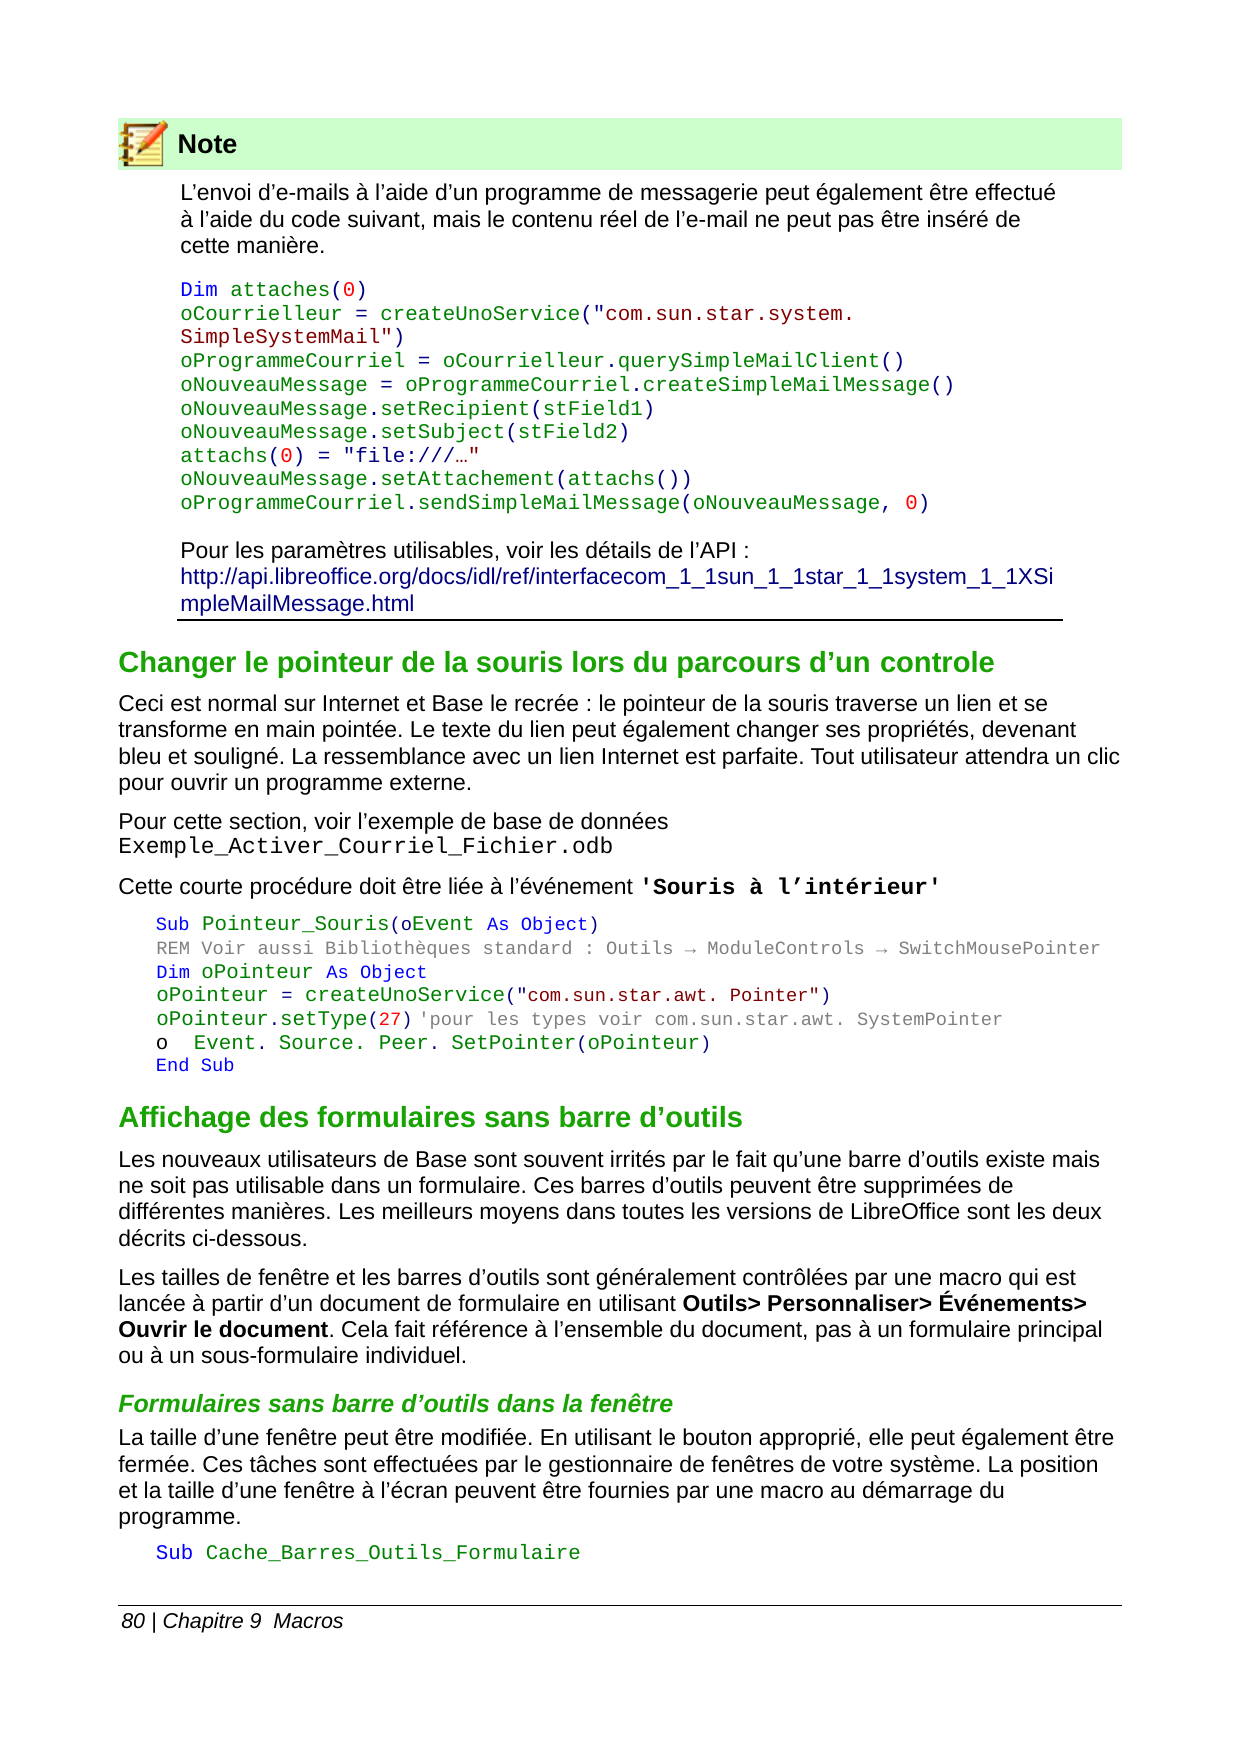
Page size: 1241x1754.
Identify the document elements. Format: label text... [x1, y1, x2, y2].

text Pour cette section, voir l’exemple de base de données Exemple_Activer_Courriel_Fichier.odb [118, 808, 1122, 860]
text Pour les paramètres utilisables, voir les détails de l’API : http://api.libreoffice.org/docs/idl/ref/interfacecom_1_1sun_1_1star_1_1system_1_1XSimpleMailMessage.html [177, 534, 1063, 619]
picture [119, 119, 170, 170]
text Les nouveaux utilisateurs de Base sont souvent irrités par le fait qu’une barre d’outils existe mais ne soit pas utilisable dans un formulaire. Ces barres d’outils peuvent être supprimées de différentes manières. Les meilleurs moyens dans toutes les versions de LibreOffice sont les deux décrits ci-dessous. [118, 1146, 1122, 1251]
subtitle Changer le pointeur de la souris lors du parcours d’un controle [118, 644, 1122, 678]
text Les tailles de fenêtre et les barres d’outils sont généralement contrôlées par une macro qui est lancée à partir d’un document de formulaire en utilisant Outils> Personnaliser> Événements> Ouvrir le document. Cela fait référence à l’ensemble du document, pas à un formulaire principal ou à un sous-formulaire individuel. [118, 1263, 1122, 1369]
text Sub Cache_Barres_Outils_Formulaire [156, 1542, 1122, 1566]
text Sub Pointeur_Souris(oEvent As Object) [156, 913, 1122, 937]
text Dim oPointeur As Object [156, 961, 1122, 984]
subtitle Note [118, 118, 1122, 170]
text Cette courte procédure doit être liée à l’événement 'Souris à l’intérieur' [118, 873, 1122, 901]
text oPointeur = createUnoService("com.sun.star.awt. Pointer") [156, 984, 1122, 1008]
text La taille d’une fenêtre peut être modifiée. En utilisant le bouton approprié, elle peut également être fermée. Ces tâches sont effectuées par le gestionnaire de fenêtres de votre système. La position et la taille d’une fenêtre à l’écran peuvent être fournies par une macro au démarrage du programme. [118, 1424, 1122, 1529]
text End Sub [156, 1055, 1122, 1077]
text L’envoi d’e-mails à l’aide d’un programme de messagerie peut également être effectué à l’aide du code suivant, mais le contenu réel de l’e-mail ne peut pas être inséré de cette manière. [177, 176, 1063, 258]
text REM Voir aussi Bibliothèques standard : Outils → ModuleControls → SwitchMousePointer [156, 937, 1122, 961]
text oPointeur.setType(27) 'pour les types voir com.sun.star.awt. SystemPointer [156, 1008, 1122, 1032]
subtitle Affichage des formulaires sans barre d’outils [118, 1100, 1122, 1134]
subtitle Formulaires sans barre d’outils dans la fenêtre [118, 1389, 1122, 1418]
text o Event. Source. Peer. SetPointer(oPointeur) [156, 1032, 1122, 1055]
text Dim attaches(0) oCourrielleur = createUnoService("com.sun.star.system. SimpleSystemMail") oProgrammeCourriel = oCourrielleur.querySimpleMailClient() oNouveauMessage = oProgrammeCourriel.createSimpleMailMessage() oNouveauMessage.setRecipient(stField1) oNouveauMessage.setSubject(stField2) attachs(0) = "file:///…" oNouveauMessage.setAttachement(attachs()) oProgrammeCourriel.sendSimpleMailMessage(oNouveauMessage, 0) [177, 276, 1063, 516]
text Ceci est normal sur Internet et Base le recrée : le pointeur de la souris traverse un lien et se transforme en main pointée. Le texte du lien peut également changer ses propriétés, devenant bleu et souligné. La ressemblance avec un lien Internet est parfaite. Tout utilisateur attendra un clic pour ouvrir un programme externe. [118, 690, 1122, 795]
